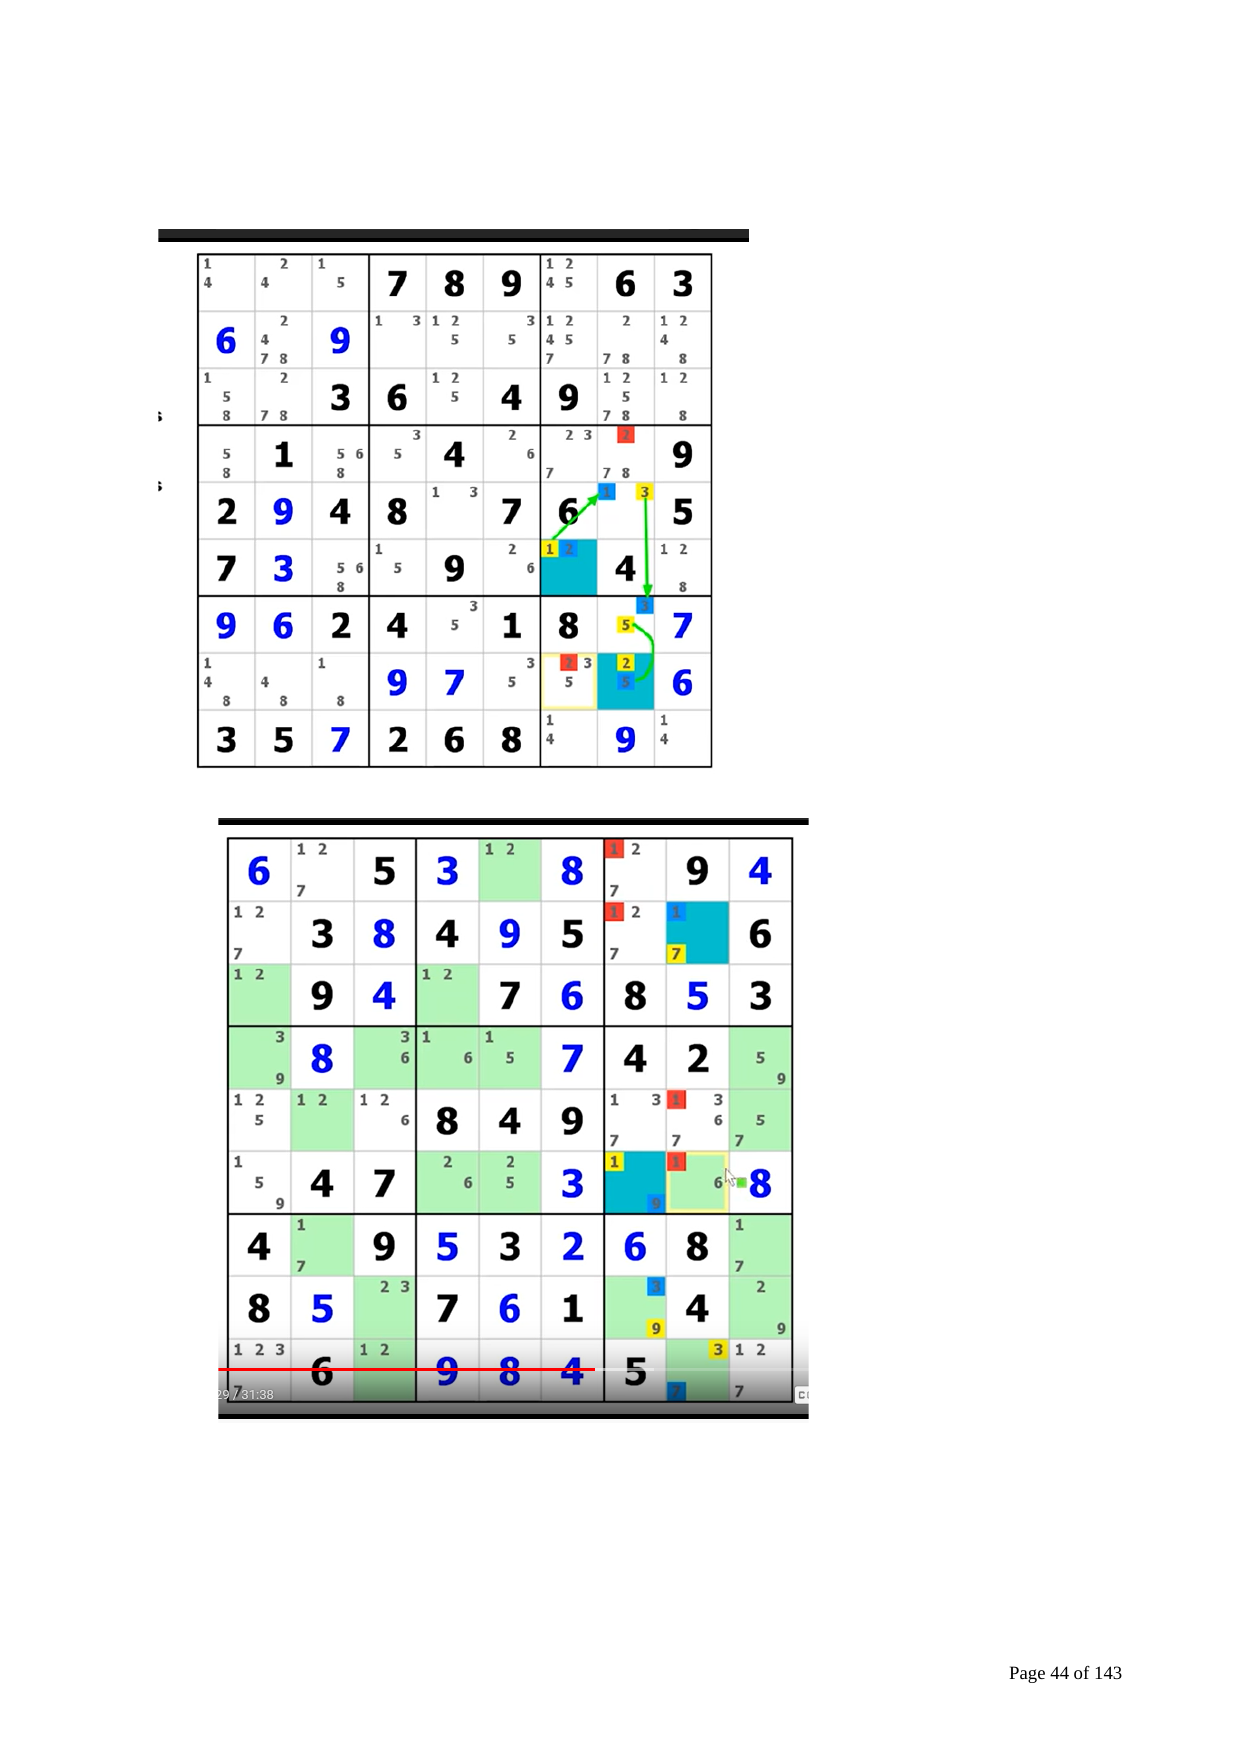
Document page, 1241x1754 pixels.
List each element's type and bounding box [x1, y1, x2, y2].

picture [158, 229, 749, 775]
picture [218, 818, 809, 1423]
